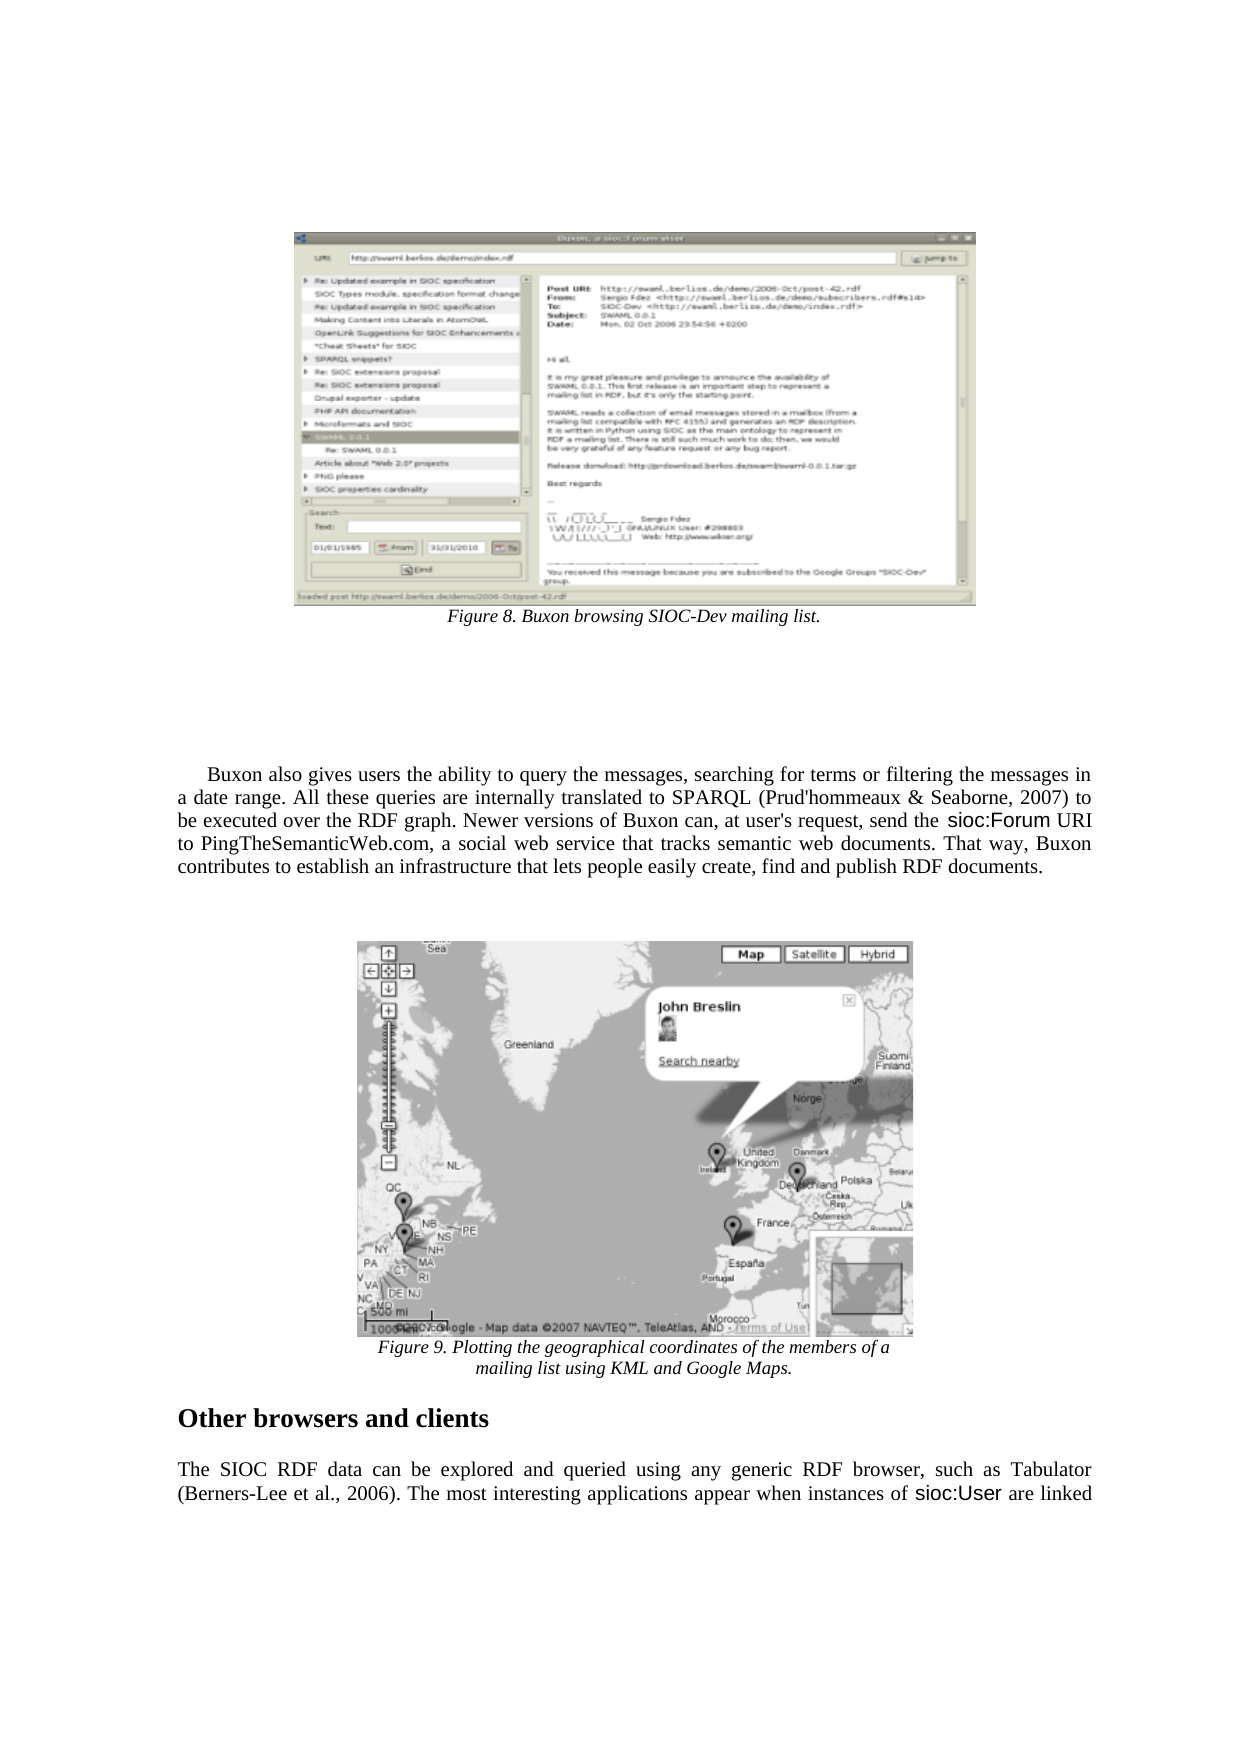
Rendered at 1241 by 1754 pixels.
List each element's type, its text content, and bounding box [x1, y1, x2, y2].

text Figure 9. Plotting the geographical coordinates of the members of a mailing list using KML and Google Maps. [357, 1337, 913, 1378]
picture [357, 941, 914, 1337]
text The SIOC RDF data can be explored and queried using any generic RDF browser, such as Tabulator (Berners-Lee et al., 2006). The most interesting applications appear when instances of sioc:User are linked [177, 1458, 1092, 1505]
picture [294, 232, 976, 606]
text Figure 8. Buxon browsing SIOC-Dev mailing list. [294, 606, 976, 626]
text Buxon also gives users the ability to query the messages, searching for terms or filtering the messages in a date range. All these queries are internally translated to SPARQL (Prud'hommeaux & Seaborne, 2007) to be executed over the RDF graph. Newer versions of Buxon can, at user's request, send the sioc:Forum URI to PingTheSemanticWeb.com, a social web service that tracks semantic web documents. That way, Buxon contributes to establish an infrastructure that lets people easily create, find and publish RDF documents. [177, 195, 1092, 878]
subtitle Other browsers and clients [177, 903, 1092, 1433]
